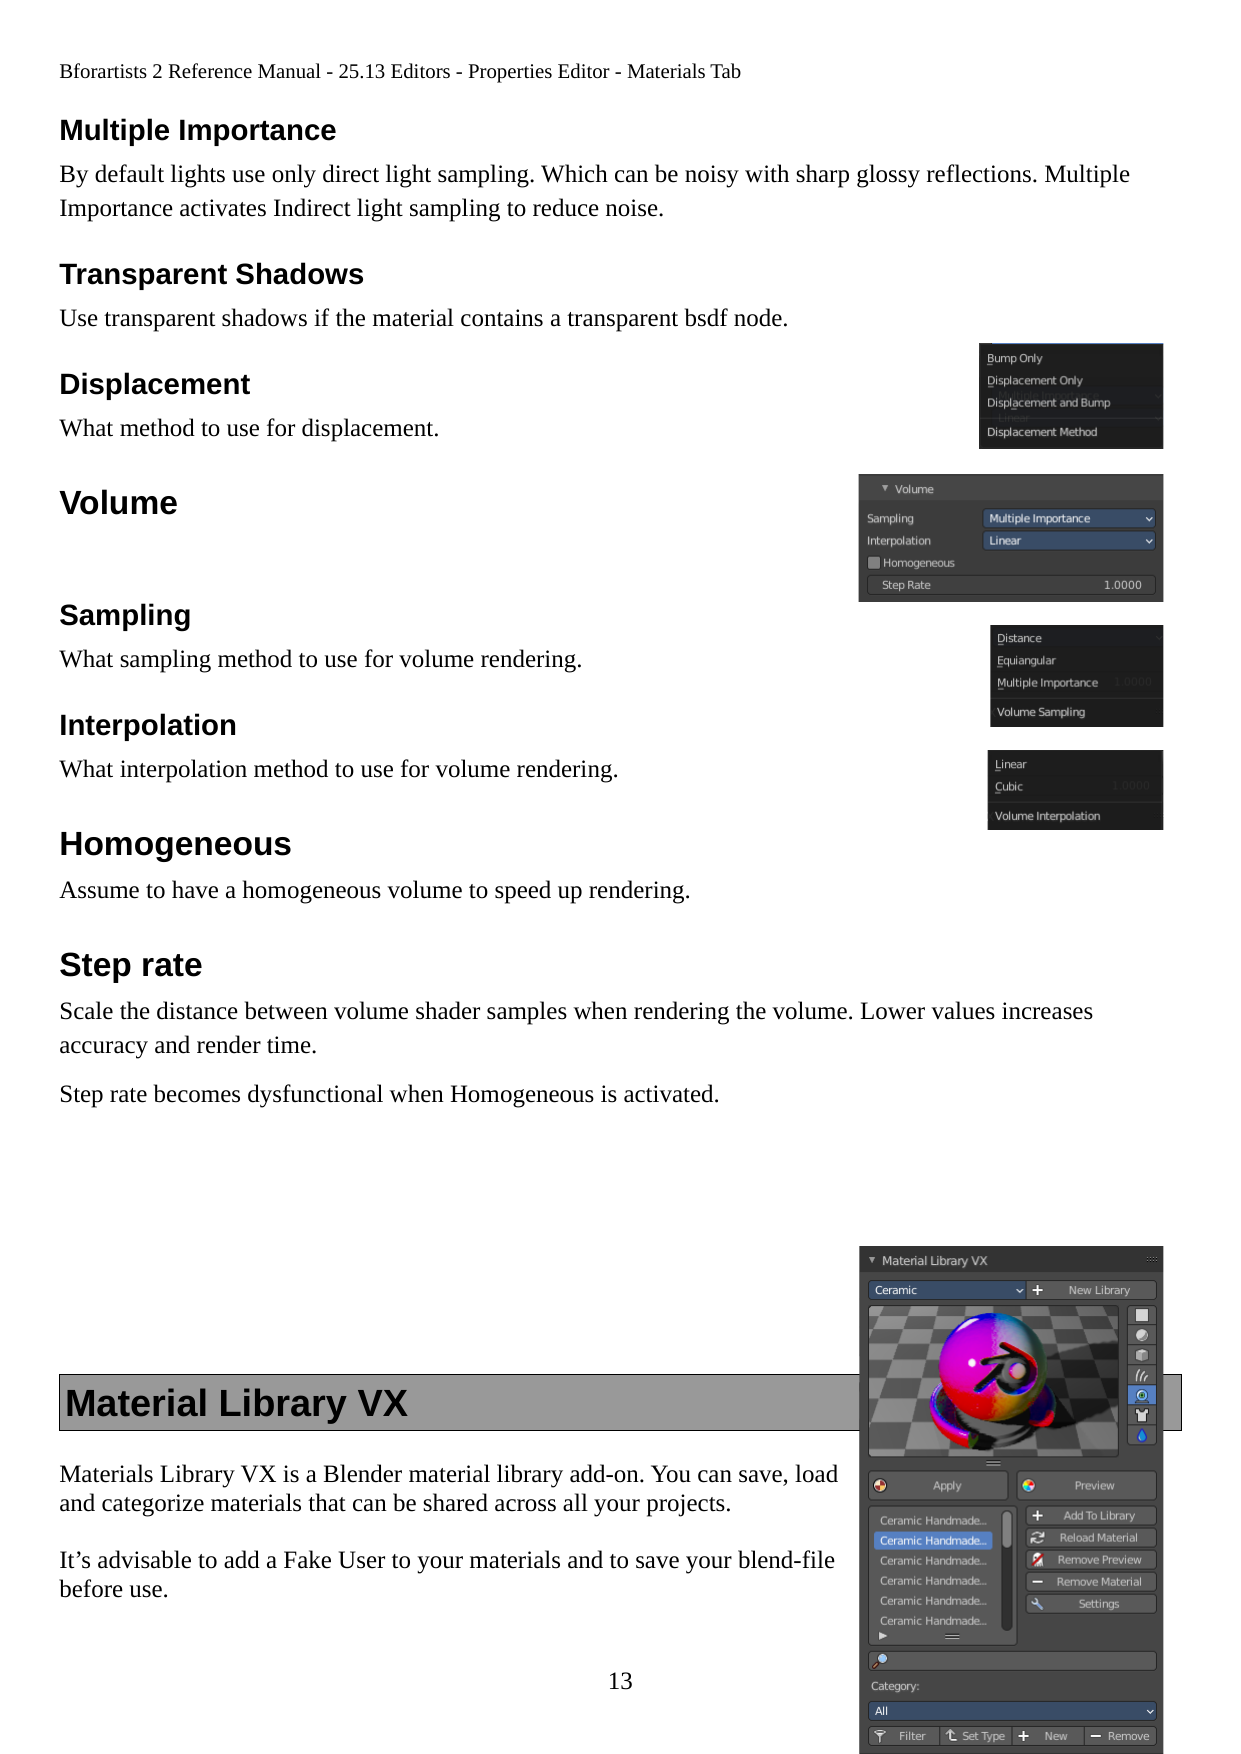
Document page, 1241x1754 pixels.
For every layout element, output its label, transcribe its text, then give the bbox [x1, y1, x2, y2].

subtitle Multiple Importance [59, 113, 1181, 146]
text What interpolation method to use for volume rendering. [59, 754, 987, 783]
subtitle Volume [59, 483, 858, 522]
subtitle Displacement [59, 367, 979, 401]
table_header [1164, 1375, 1181, 1430]
picture [858, 474, 1164, 602]
picture [979, 343, 1164, 449]
text It’s advisable to add a Fake User to your materials and to save your blend-file before use. [59, 1546, 859, 1603]
text What method to use for displacement. [59, 413, 979, 442]
text What sampling method to use for volume rendering. [59, 644, 990, 673]
picture [987, 750, 1164, 830]
subtitle Sampling [59, 598, 1181, 632]
text Scale the distance between volume shader samples when rendering the volume. Lower values increases accuracy and render time. [59, 996, 1181, 1059]
subtitle Transparent Shadows [59, 257, 1181, 291]
text Step rate becomes dysfunctional when Homogeneous is activated. [59, 1079, 1181, 1108]
text Assume to have a homogeneous volume to speed up rendering. [59, 875, 1181, 904]
picture [990, 625, 1164, 727]
text Materials Library VX is a Blender material library add-on. You can save, load and categorize materials that can be shared across all your projects. [59, 1459, 859, 1517]
subtitle [1164, 367, 1181, 401]
table_header Material Library VX [60, 1375, 859, 1430]
text Use transparent shadows if the material contains a transparent bsdf node. [59, 303, 1181, 332]
subtitle [1164, 483, 1181, 522]
subtitle Homogeneous [59, 824, 1181, 862]
text By default lights use only direct light sampling. Which can be noisy with sharp glossy reflections. Multiple Importance activates Indirect light sampling to reduce noise. [59, 159, 1181, 222]
picture [859, 1246, 1164, 1754]
subtitle Interpolation [59, 708, 1181, 741]
subtitle Step rate [59, 945, 1181, 983]
